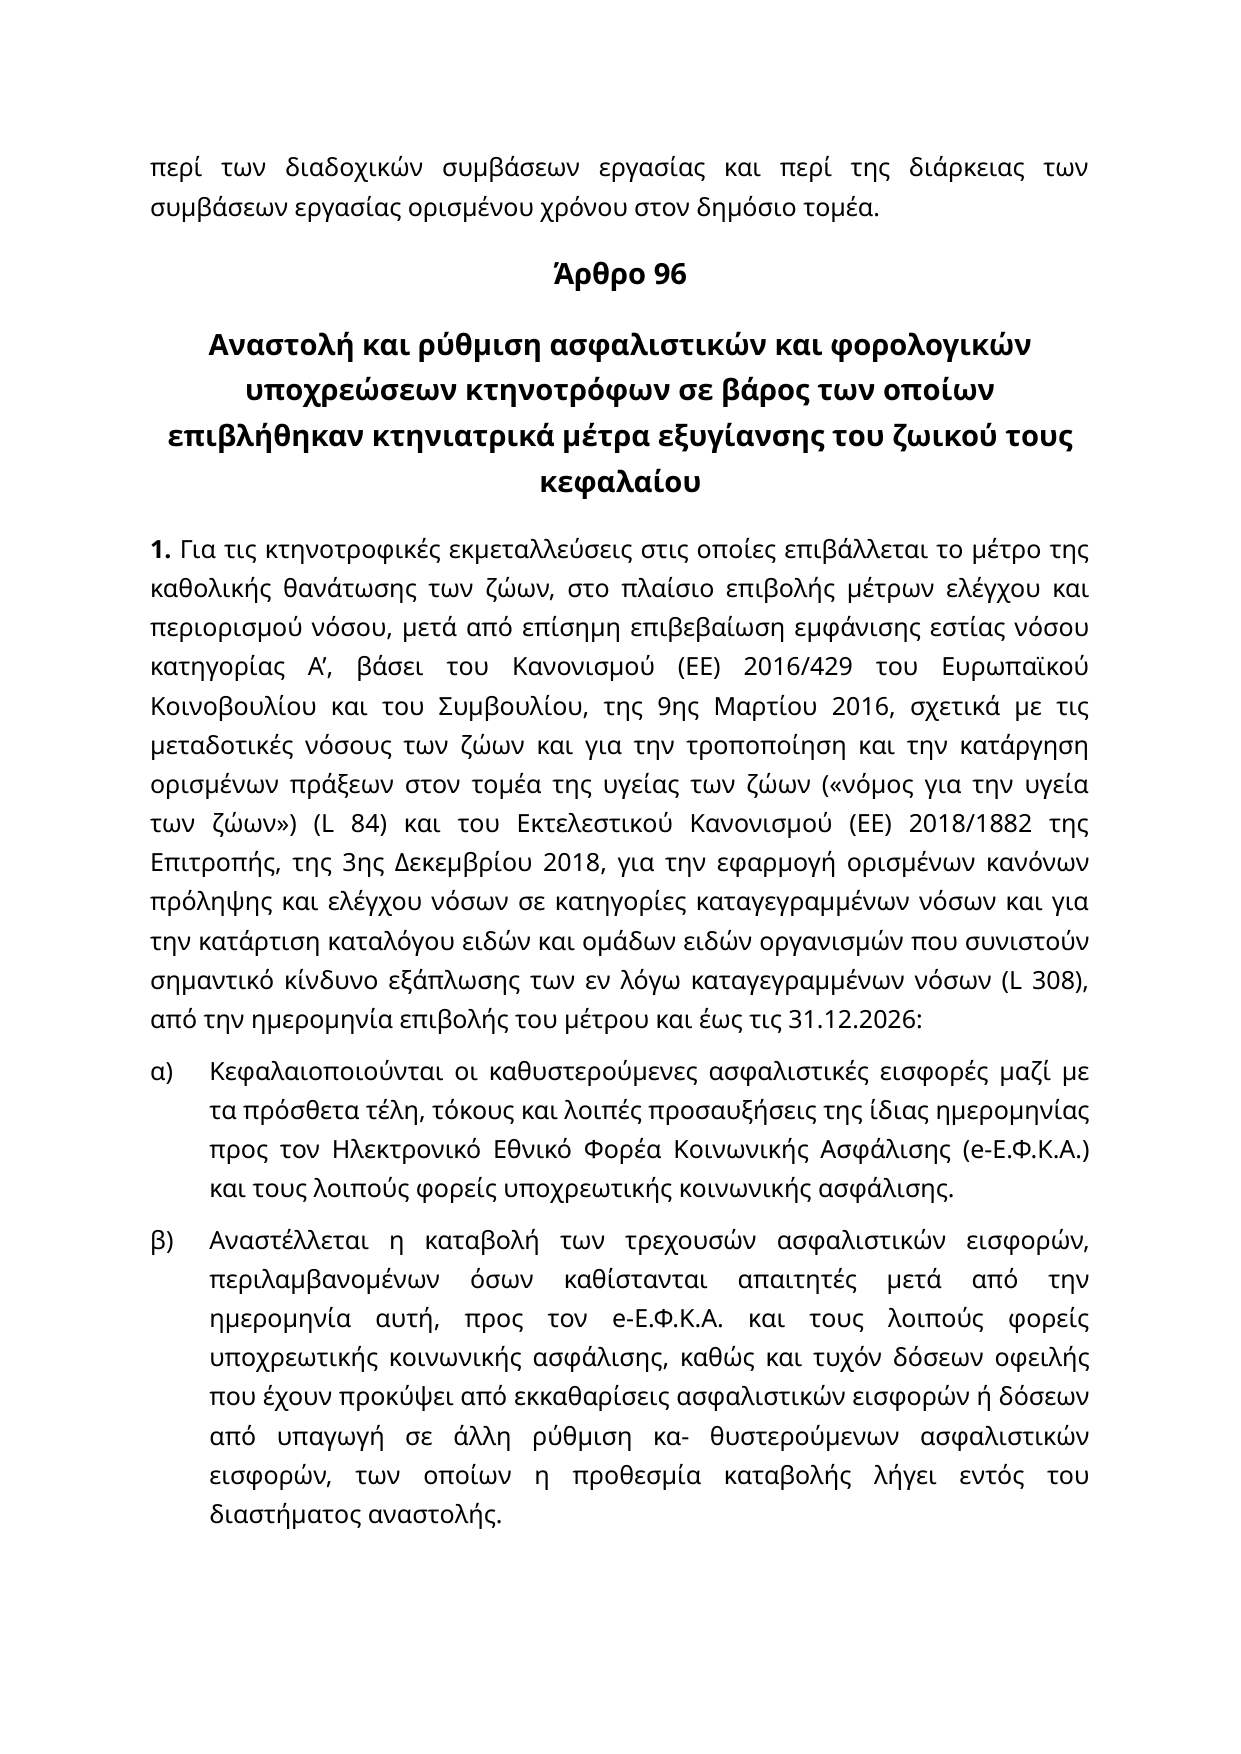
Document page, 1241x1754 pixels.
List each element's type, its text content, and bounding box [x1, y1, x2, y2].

subtitle Αναστολή και ρύθμιση ασφαλιστικών και φορολογικών υποχρεώσεων κτηνοτρόφων σε βάρος των οποίων επιβλήθηκαν κτηνιατρικά μέτρα εξυγίανσης του ζωικού τους κεφαλαίου [150, 324, 1090, 501]
subtitle Άρθρο 96 [150, 253, 1090, 293]
list α) Kεφαλαιοποιούνται οι καθυστερούμενες ασφαλιστικές εισφορές μαζί με τα πρόσθετα τέλη, τόκους και λοιπές προσαυξήσεις της ίδιας ημερομηνίας προς τον Ηλεκτρονικό Εθνικό Φορέα Κοινωνικής Ασφάλισης (e-Ε.Φ.Κ.Α.) και τους λοιπούς φορείς υποχρεωτικής κοινωνικής ασφάλισης. [150, 1053, 1090, 1205]
text 1. Για τις κτηνοτροφικές εκμεταλλεύσεις στις οποίες επιβάλλεται το μέτρο της καθολικής θανάτωσης των ζώων, στο πλαίσιο επιβολής μέτρων ελέγχου και περιορισμού νόσου, μετά από επίσημη επιβεβαίωση εμφάνισης εστίας νόσου κατηγορίας Α’, βάσει του Κανονισμού (EE) 2016/429 του Ευρωπαϊκού Κοινοβουλίου και του Συμβουλίου, της 9ης Μαρτίου 2016, σχετικά με τις μεταδοτικές νόσους των ζώων και για την τροποποίηση και την κατάργηση ορισμένων πράξεων στον τομέα της υγείας των ζώων («νόμος για την υγεία των ζώων») (L 84) και του Εκτελεστικού Κανονισμού (ΕΕ) 2018/1882 της Επιτροπής, της 3ης Δεκεμβρίου 2018, για την εφαρμογή ορισμένων κανόνων πρόληψης και ελέγχου νόσων σε κατηγορίες καταγεγραμμένων νόσων και για την κατάρτιση καταλόγου ειδών και ομάδων ειδών οργανισμών που συνιστούν σημαντικό κίνδυνο εξάπλωσης των εν λόγω καταγεγραμμένων νόσων (L 308), από την ημερομηνία επιβολής του μέτρου και έως τις 31.12.2026: [150, 531, 1090, 1036]
list β) Aναστέλλεται η καταβολή των τρεχουσών ασφαλιστικών εισφορών, περιλαμβανομένων όσων καθίστανται απαιτητές μετά από την ημερομηνία αυτή, προς τον e-Ε.Φ.Κ.Α. και τους λοιπούς φορείς υποχρεωτικής κοινωνικής ασφάλισης, καθώς και τυχόν δόσεων οφειλής που έχουν προκύψει από εκκαθαρίσεις ασφαλιστικών εισφορών ή δόσεων από υπαγωγή σε άλλη ρύθμιση κα- θυστερούμενων ασφαλιστικών εισφορών, των οποίων η προθεσμία καταβολής λήγει εντός του διαστήματος αναστολής. [150, 1222, 1090, 1531]
text περί των διαδοχικών συμβάσεων εργασίας και περί της διάρκειας των συμβάσεων εργασίας ορισμένου χρόνου στον δημόσιο τομέα. [150, 150, 1090, 223]
